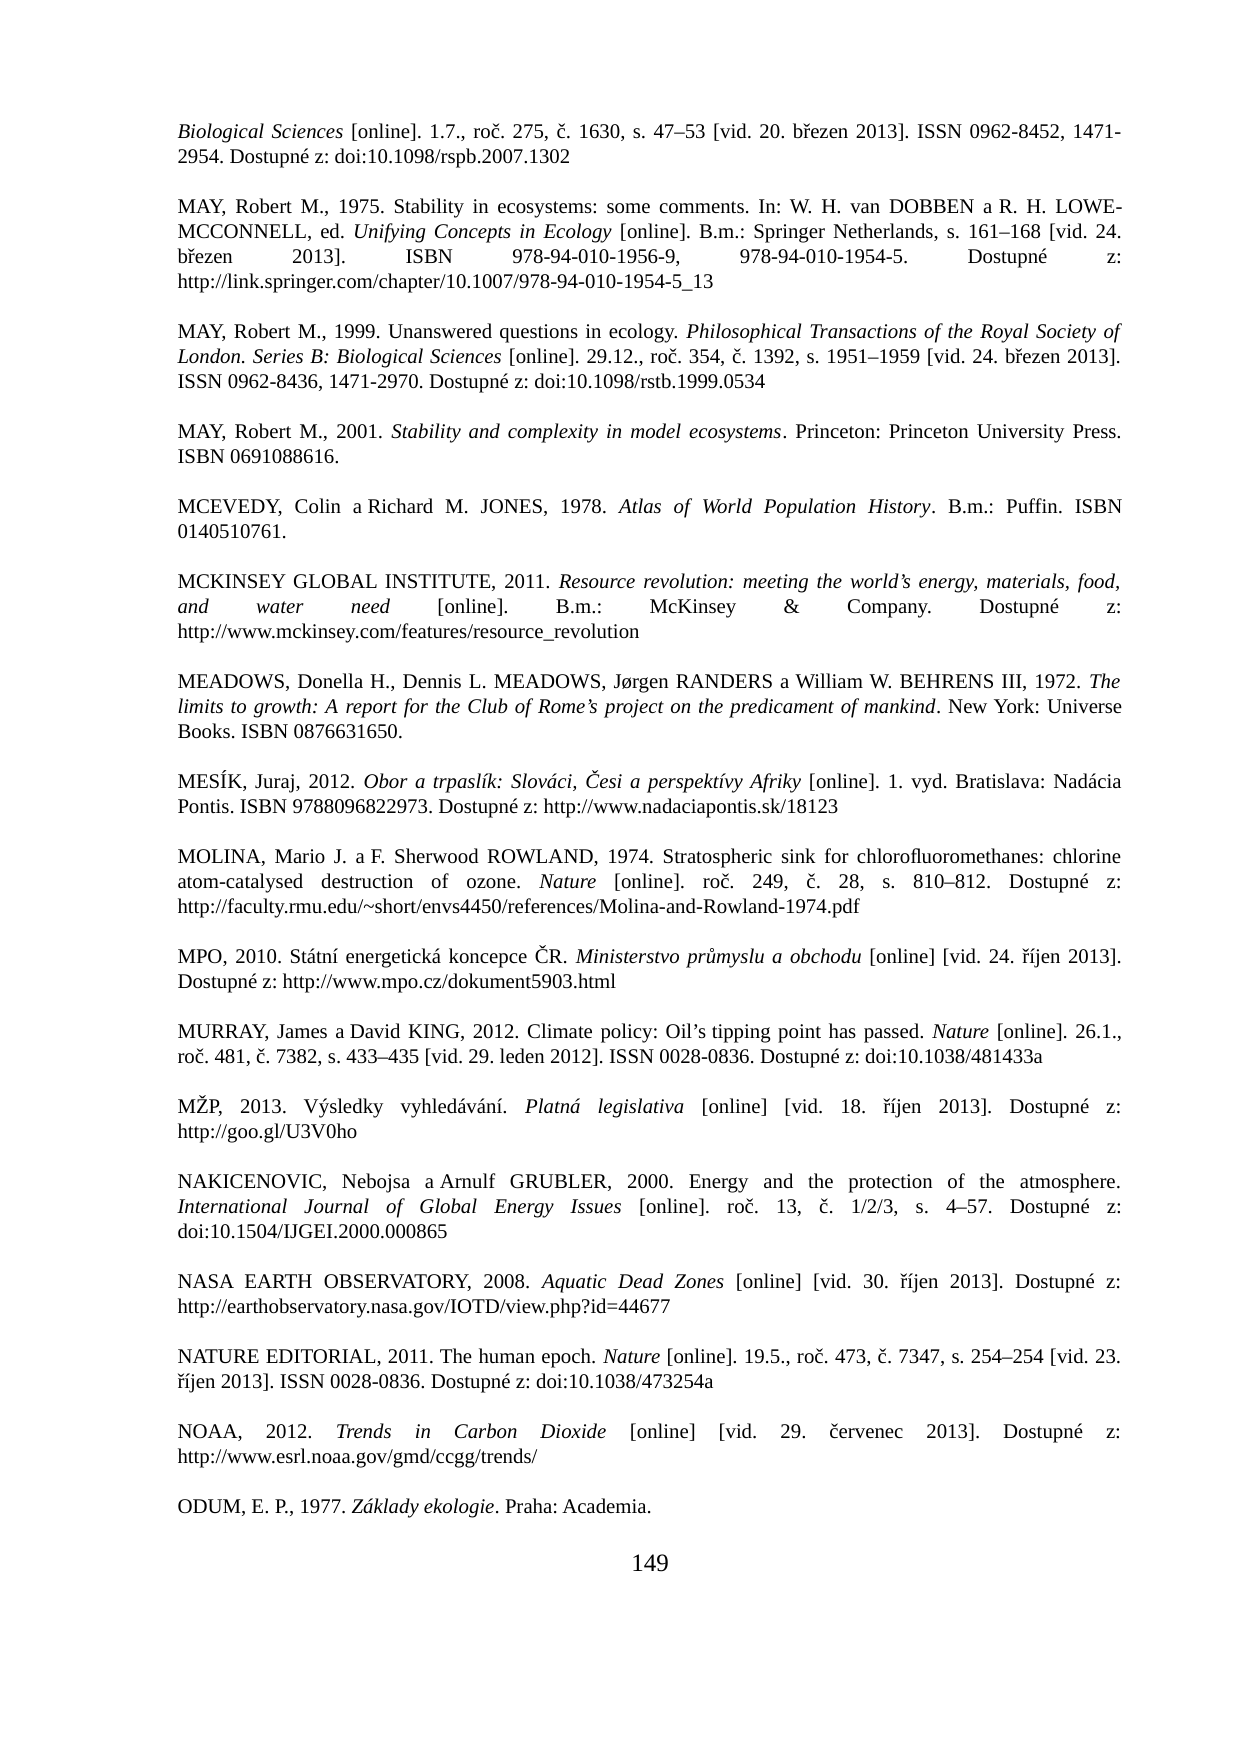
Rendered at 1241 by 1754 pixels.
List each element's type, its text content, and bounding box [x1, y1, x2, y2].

text MAY, Robert M., 2001. Stability and complexity in model ecosystems. Princeton: Princeton University Press. ISBN 0691088616. [177, 418, 1122, 468]
text MCEVEDY, Colin a Richard M. JONES, 1978. Atlas of World Population History. B.m.: Puffin. ISBN 0140510761. [177, 493, 1122, 543]
text MEADOWS, Donella H., Dennis L. MEADOWS, Jørgen RANDERS a William W. BEHRENS III, 1972. The limits to growth: A report for the Club of Rome’s project on the predicament of mankind. New York: Universe Books. ISBN 0876631650. [177, 668, 1122, 743]
text NASA EARTH OBSERVATORY, 2008. Aquatic Dead Zones [online] [vid. 30. říjen 2013]. Dostupné z: http://earthobservatory.nasa.gov/IOTD/view.php?id=44677 [177, 1268, 1122, 1318]
text Biological Sciences [online]. 1.7., roč. 275, č. 1630, s. 47–53 [vid. 20. březen 2013]. ISSN 0962-8452, 1471-2954. Dostupné z: doi:10.1098/rspb.2007.1302 [177, 118, 1122, 168]
text MPO, 2010. Státní energetická koncepce ČR. Ministerstvo průmyslu a obchodu [online] [vid. 24. říjen 2013]. Dostupné z: http://www.mpo.cz/dokument5903.html [177, 943, 1122, 993]
text MŽP, 2013. Výsledky vyhledávání. Platná legislativa [online] [vid. 18. říjen 2013]. Dostupné z: http://goo.gl/U3V0ho [177, 1093, 1122, 1143]
text MESÍK, Juraj, 2012. Obor a trpaslík: Slováci, Česi a perspektívy Afriky [online]. 1. vyd. Bratislava: Nadácia Pontis. ISBN 9788096822973. Dostupné z: http://www.nadaciapontis.sk/18123 [177, 768, 1122, 818]
text MOLINA, Mario J. a F. Sherwood ROWLAND, 1974. Stratospheric sink for chloroﬂuoromethanes: chlorine atom-catalysed destruction of ozone. Nature [online]. roč. 249, č. 28, s. 810–812. Dostupné z: http://faculty.rmu.edu/~short/envs4450/references/Molina-and-Rowland-1974.pdf [177, 843, 1122, 918]
text MURRAY, James a David KING, 2012. Climate policy: Oil’s tipping point has passed. Nature [online]. 26.1., roč. 481, č. 7382, s. 433–435 [vid. 29. leden 2012]. ISSN 0028-0836. Dostupné z: doi:10.1038/481433a [177, 1018, 1122, 1068]
text MCKINSEY GLOBAL INSTITUTE, 2011. Resource revolution: meeting the world’s energy, materials, food, and water need [online]. B.m.: McKinsey & Company. Dostupné z: http://www.mckinsey.com/features/resource_revolution [177, 568, 1122, 643]
text ODUM, E. P., 1977. Základy ekologie. Praha: Academia. [177, 1493, 1122, 1518]
text NOAA, 2012. Trends in Carbon Dioxide [online] [vid. 29. červenec 2013]. Dostupné z: http://www.esrl.noaa.gov/gmd/ccgg/trends/ [177, 1418, 1122, 1468]
text MAY, Robert M., 1975. Stability in ecosystems: some comments. In: W. H. van DOBBEN a R. H. LOWE-MCCONNELL, ed. Unifying Concepts in Ecology [online]. B.m.: Springer Netherlands, s. 161–168 [vid. 24. březen 2013]. ISBN 978-94-010-1956-9, 978-94-010-1954-5. Dostupné z: http://link.springer.com/chapter/10.1007/978-94-010-1954-5_13 [177, 193, 1122, 293]
text MAY, Robert M., 1999. Unanswered questions in ecology. Philosophical Transactions of the Royal Society of London. Series B: Biological Sciences [online]. 29.12., roč. 354, č. 1392, s. 1951–1959 [vid. 24. březen 2013]. ISSN 0962-8436, 1471-2970. Dostupné z: doi:10.1098/rstb.1999.0534 [177, 318, 1122, 393]
text NATURE EDITORIAL, 2011. The human epoch. Nature [online]. 19.5., roč. 473, č. 7347, s. 254–254 [vid. 23. říjen 2013]. ISSN 0028-0836. Dostupné z: doi:10.1038/473254a [177, 1343, 1122, 1393]
text NAKICENOVIC, Nebojsa a Arnulf GRUBLER, 2000. Energy and the protection of the atmosphere. International Journal of Global Energy Issues [online]. roč. 13, č. 1/2/3, s. 4–57. Dostupné z: doi:10.1504/IJGEI.2000.000865 [177, 1168, 1122, 1243]
